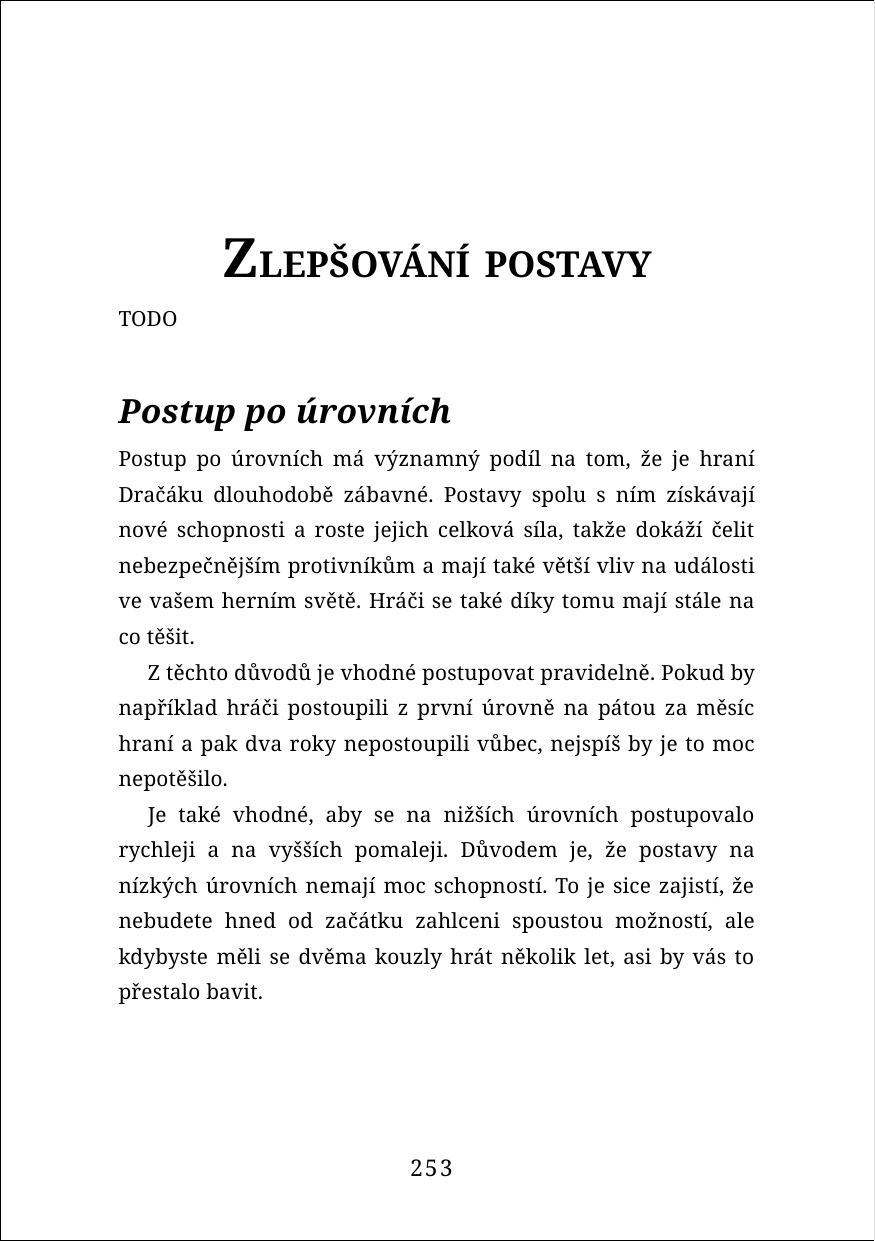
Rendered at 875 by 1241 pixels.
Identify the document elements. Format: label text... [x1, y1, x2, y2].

text Postup po úrovních má významný podíl na tom, že je hraní Dračáku dlouhodobě zábavné. Postavy spolu s ním získávají nové schopnosti a roste jejich celková síla, takže dokáží čelit nebezpečnějším protivníkům a mají také větší vliv na události ve vašem herním světě. Hráči se také díky tomu mají stále na co těšit. Z těchto důvodů je vhodné postupovat pravidelně. Pokud by například hráči postoupili z první úrovně na pátou za měsíc hraní a pak dva roky nepostoupili vůbec, nejspíš by je to moc nepotěšilo. Je také vhodné, aby se na nižších úrovních postupovalo rychleji a na vyšších pomaleji. Důvodem je, že postavy na nízkých úrovních nemají moc schopností. To je sice zajistí, že nebudete hned od začátku zahlceni spoustou možností, ale kdybyste měli se dvěma kouzly hrát několik let, asi by vás to přestalo bavit. [118, 444, 756, 1006]
subtitle Zlepšování postavy [118, 219, 756, 293]
text TODO [118, 304, 756, 333]
subtitle Postup po úrovních [118, 387, 756, 433]
